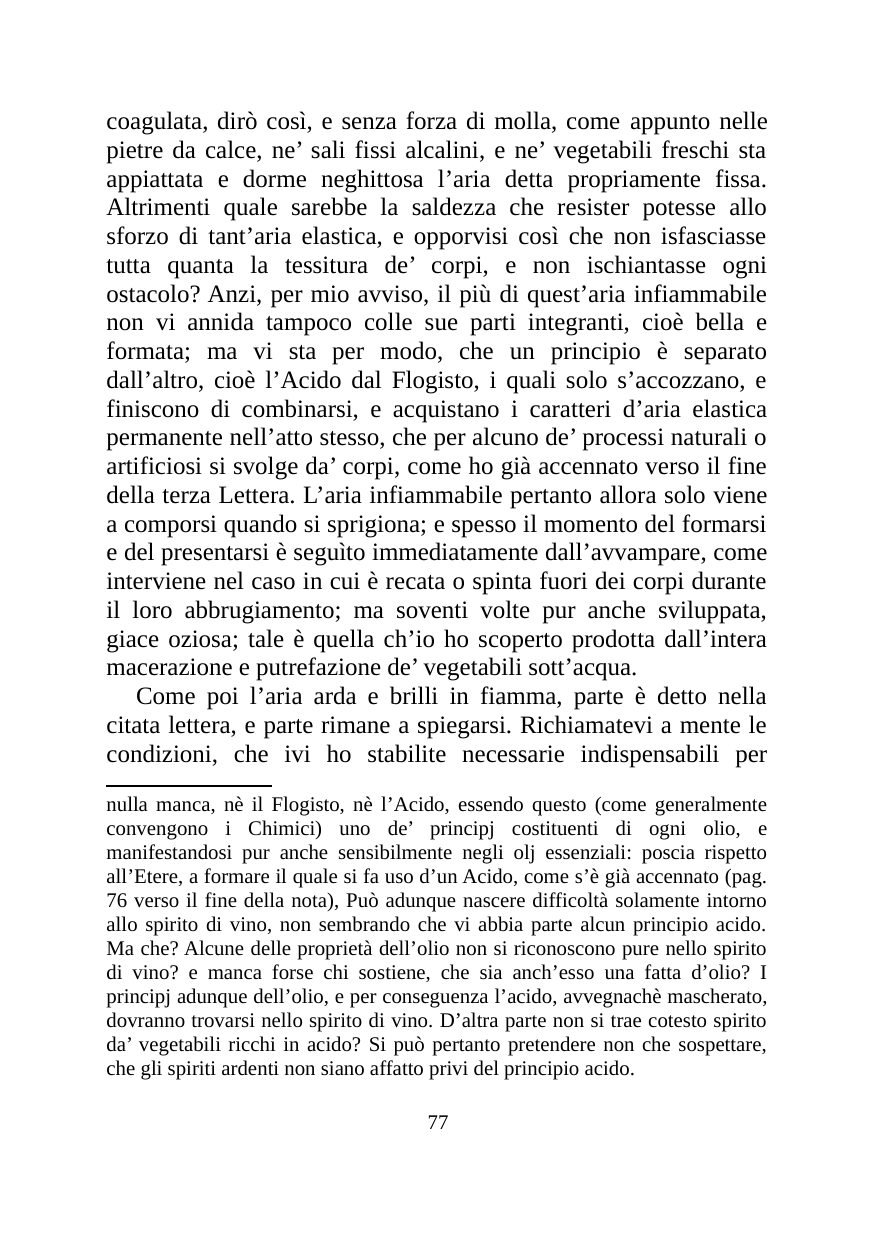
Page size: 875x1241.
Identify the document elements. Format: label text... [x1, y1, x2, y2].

text Come poi l’aria arda e brilli in fiamma, parte è detto nella citata lettera, e parte rimane a spiegarsi. Richiamatevi a mente le condizioni, che ivi ho stabilite necessarie indispensabili per [106, 681, 768, 767]
text nulla manca, nè il Flogisto, nè l’Acido, essendo questo (come generalmente convengono i Chimici) uno de’ principj costituenti di ogni olio, e manifestandosi pur anche sensibilmente negli olj essenziali: poscia rispetto all’Etere, a formare il quale si fa uso d’un Acido, come s’è già accennato (pag. 76 verso il fine della nota), Può adunque nascere difficoltà solamente intorno allo spirito di vino, non sembrando che vi abbia parte alcun principio acido. Ma che? Alcune delle proprietà dell’olio non si riconoscono pure nello spirito di vino? e manca forse chi sostiene, che sia anch’esso una fatta d’olio? I principj adunque dell’olio, e per conseguenza l’acido, avvegnachè mascherato, dovranno trovarsi nello spirito di vino. D’altra parte non si trae cotesto spirito da’ vegetabili ricchi in acido? Si può pertanto pretendere non che sospettare, che gli spiriti ardenti non siano affatto privi del principio acido. [106, 792, 768, 1080]
text coagulata, dirò così, e senza forza di molla, come appunto nelle pietre da calce, ne’ sali fissi alcalini, e ne’ vegetabili freschi sta appiattata e dorme neghittosa l’aria detta propriamente fissa. Altrimenti quale sarebbe la saldezza che resister potesse allo sforzo di tant’aria elastica, e opporvisi così che non isfasciasse tutta quanta la tessitura de’ corpi, e non ischiantasse ogni ostacolo? Anzi, per mio avviso, il più di quest’aria infiammabile non vi annida tampoco colle sue parti integranti, cioè bella e formata; ma vi sta per modo, che un principio è separato dall’altro, cioè l’Acido dal Flogisto, i quali solo s’accozzano, e finiscono di combinarsi, e acquistano i caratteri d’aria elastica permanente nell’atto stesso, che per alcuno de’ processi naturali o artificiosi si svolge da’ corpi, come ho già accennato verso il fine della terza Lettera. L’aria infiammabile pertanto allora solo viene a comporsi quando si sprigiona; e spesso il momento del formarsi e del presentarsi è seguìto immediatamente dall’avvampare, come interviene nel caso in cui è recata o spinta fuori dei corpi durante il loro abbrugiamento; ma soventi volte pur anche sviluppata, giace oziosa; tale è quella ch’io ho scoperto prodotta dall’intera macerazione e putrefazione de’ vegetabili sott’acqua. [106, 106, 768, 681]
